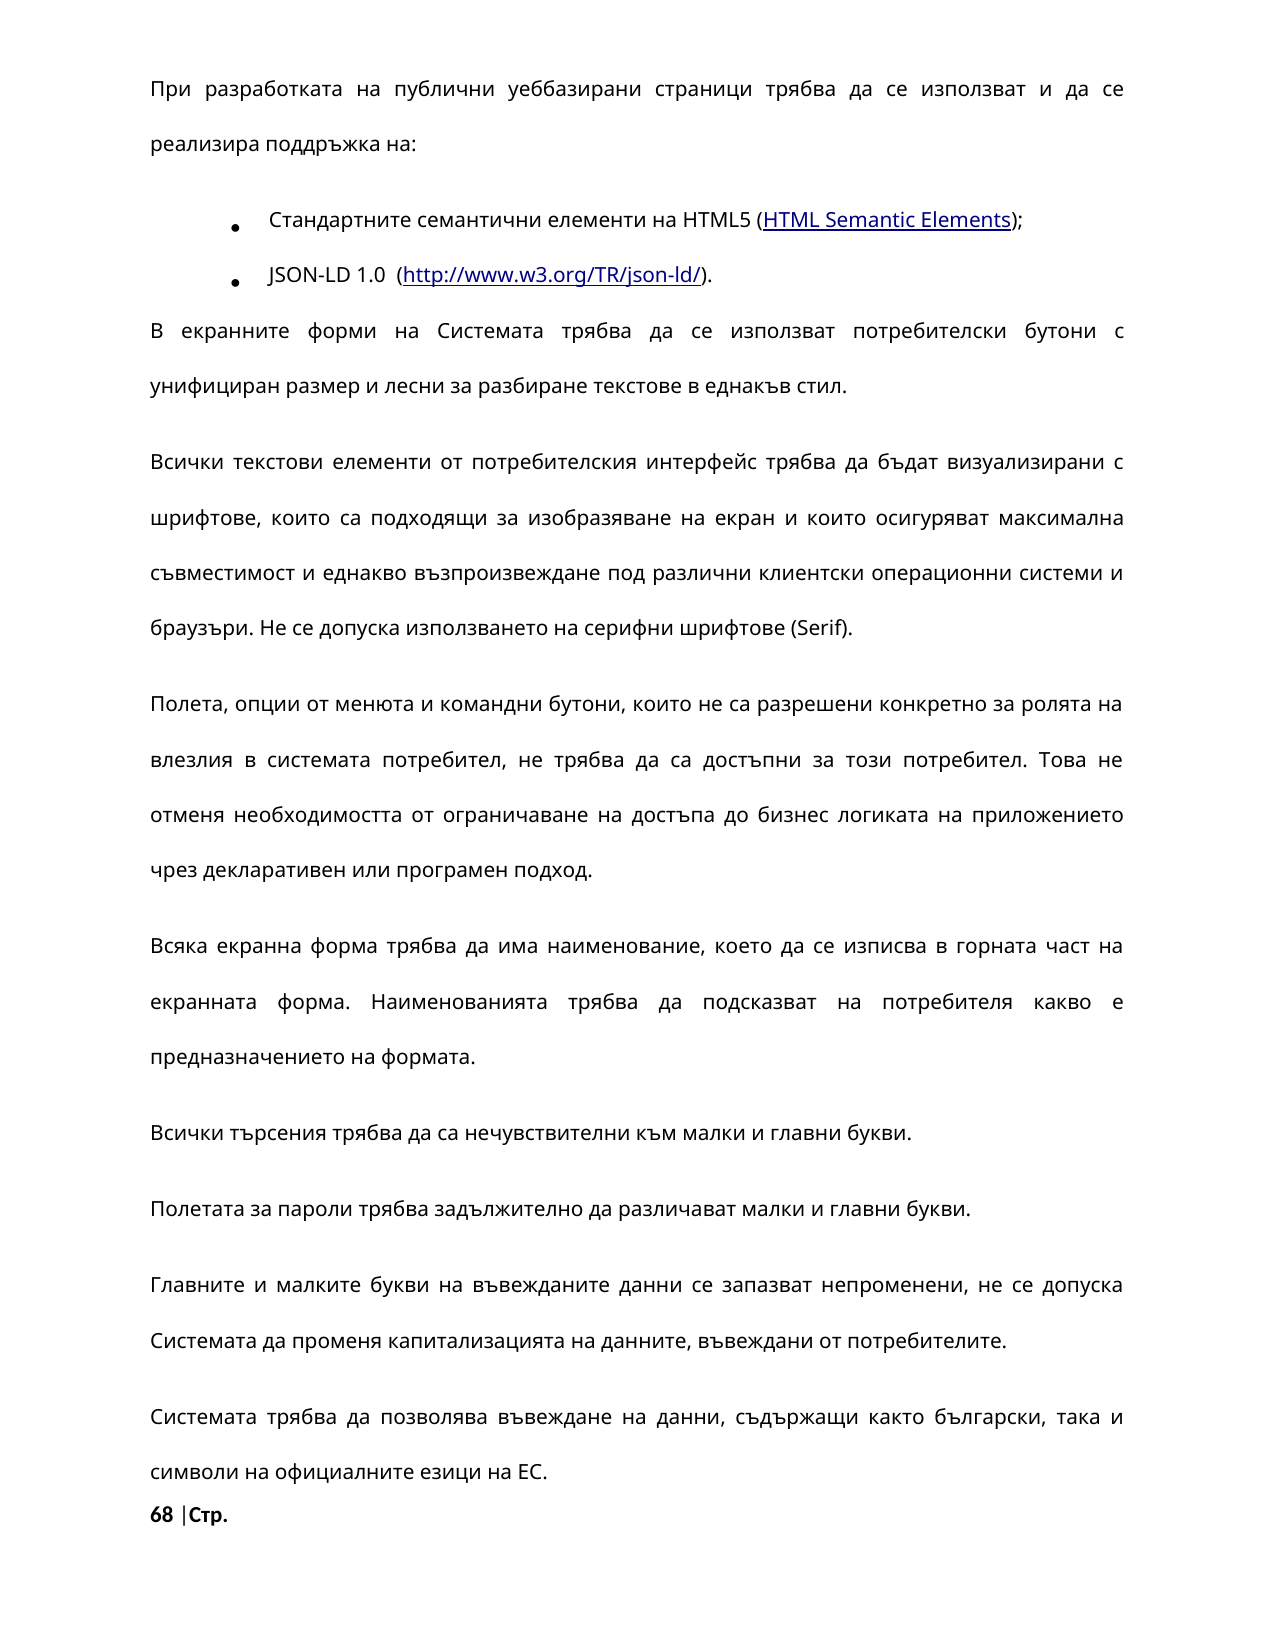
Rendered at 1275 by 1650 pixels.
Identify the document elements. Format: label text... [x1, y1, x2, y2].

text В екранните форми на Системата трябва да се използват потребителски бутони с унифициран размер и лесни за разбиране текстове в еднакъв стил. [150, 316, 1125, 408]
list Стандартните семантични елементи на HTML5 (HTML Semantic Elements); [231, 205, 1125, 242]
text Полетата за пароли трябва задължително да различават малки и главни букви. [150, 1194, 1125, 1231]
text Всички текстови елементи от потребителския интерфейс трябва да бъдат визуализирани с шрифтове, които са подходящи за изобразяване на екран и които осигуряват максимална съвместимост и еднакво възпроизвеждане под различни клиентски операционни системи и браузъри. Не се допуска използването на серифни шрифтове (Serif). [150, 447, 1125, 650]
text Полета, опции от менюта и командни бутони, които не са разрешени конкретно за ролята на влезлия в системата потребител, не трябва да са достъпни за този потребител. Това не отменя необходимостта от ограничаване на достъпа до бизнес логиката на приложението чрез декларативен или програмен подход. [150, 689, 1125, 892]
text Всяка екранна форма трябва да има наименование, което да се изписва в горната част на екранната форма. Наименованията трябва да подсказват на потребителя какво е предназначението на формата. [150, 931, 1125, 1079]
text Всички търсения трябва да са нечувствителни към малки и главни букви. [150, 1118, 1125, 1155]
text Системата трябва да позволява въвеждане на данни, съдържащи както български, така и символи на официалните езици на ЕС. [150, 1402, 1125, 1494]
list JSON-LD 1.0 (http://www.w3.org/TR/json-ld/). [231, 261, 1125, 297]
text При разработката на публични уеббазирани страници трябва да се използват и да се реализира поддръжка на: [150, 74, 1125, 166]
text Главните и малките букви на въвежданите данни се запазват непроменени, не се допуска Системата да променя капитализацията на данните, въвеждани от потребителите. [150, 1271, 1125, 1363]
